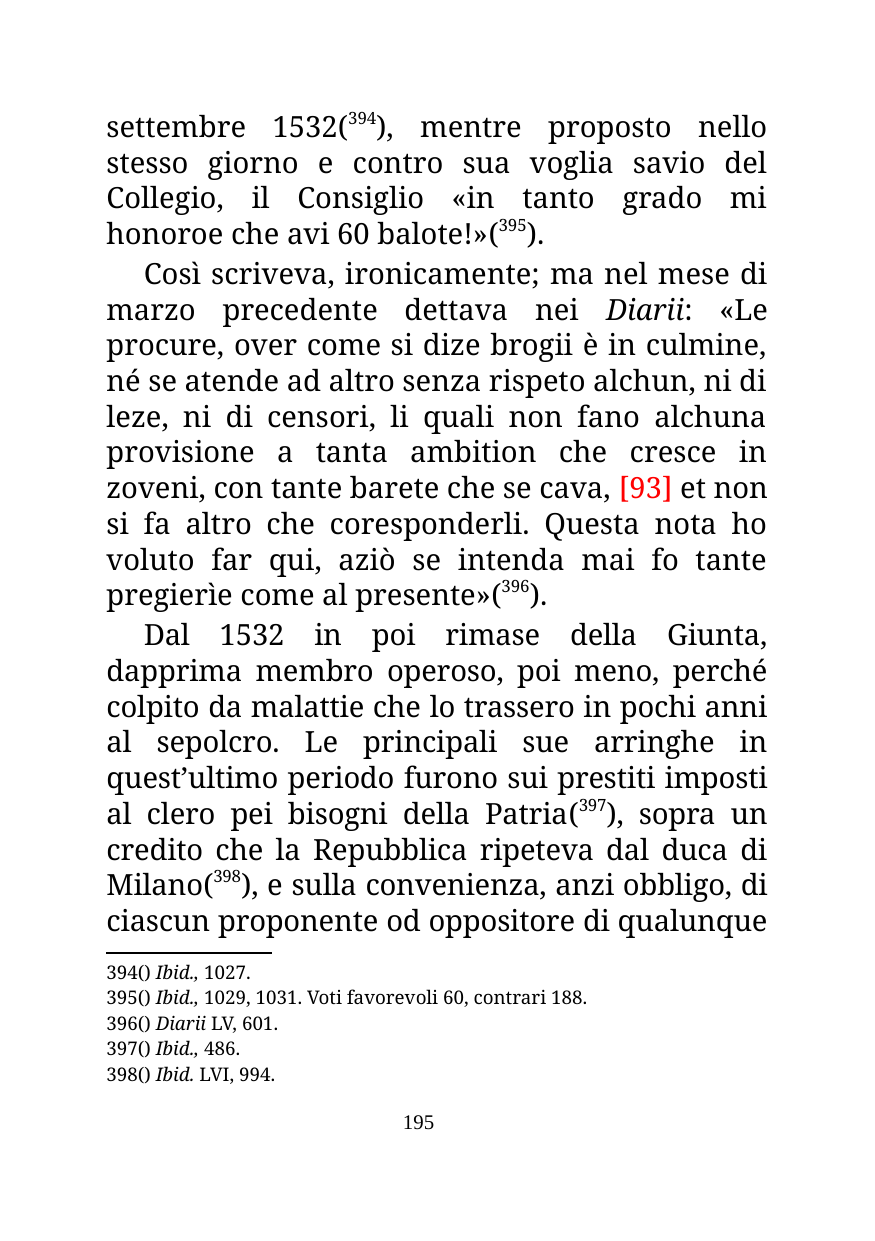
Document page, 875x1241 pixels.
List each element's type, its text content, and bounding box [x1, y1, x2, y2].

text () Ibid. LVI, 994. [106, 1061, 768, 1087]
text Dal 1532 in poi rimase della Giunta, dapprima membro operoso, poi meno, perché colpito da malattie che lo trassero in pochi anni al sepolcro. Le principali sue arringhe in quest’ultimo periodo furono sui prestiti imposti al clero pei bisogni della Patria(), sopra un credito che la Repubblica ripeteva dal duca di Milano(), e sulla convenienza, anzi obbligo, di ciascun proponente od oppositore di qualunque [106, 614, 768, 940]
text () Ibid., 1027. [106, 959, 768, 984]
text () Ibid., 1029, 1031. Voti favorevoli 60, contrari 188. [106, 984, 768, 1010]
text () Diarii LV, 601. [106, 1010, 768, 1036]
text Così scriveva, ironicamente; ma nel mese di marzo precedente dettava nei Diarii: «Le procure, over come si dize brogii è in culmine, né se atende ad altro senza rispeto alchun, ni di leze, ni di censori, li quali non fano alchuna provisione a tanta ambition che cresce in zoveni, con tante barete che se cava, [93] et non si fa altro che coresponderli. Questa nota ho voluto far qui, aziò se intenda mai fo tante pregierìe come al presente»(). [106, 253, 768, 614]
text settembre 1532(), mentre proposto nello stesso giorno e contro sua voglia savio del Collegio, il Consiglio «in tanto grado mi honoroe che avi 60 balote!»(). [106, 106, 768, 253]
text () Ibid., 486. [106, 1036, 768, 1061]
